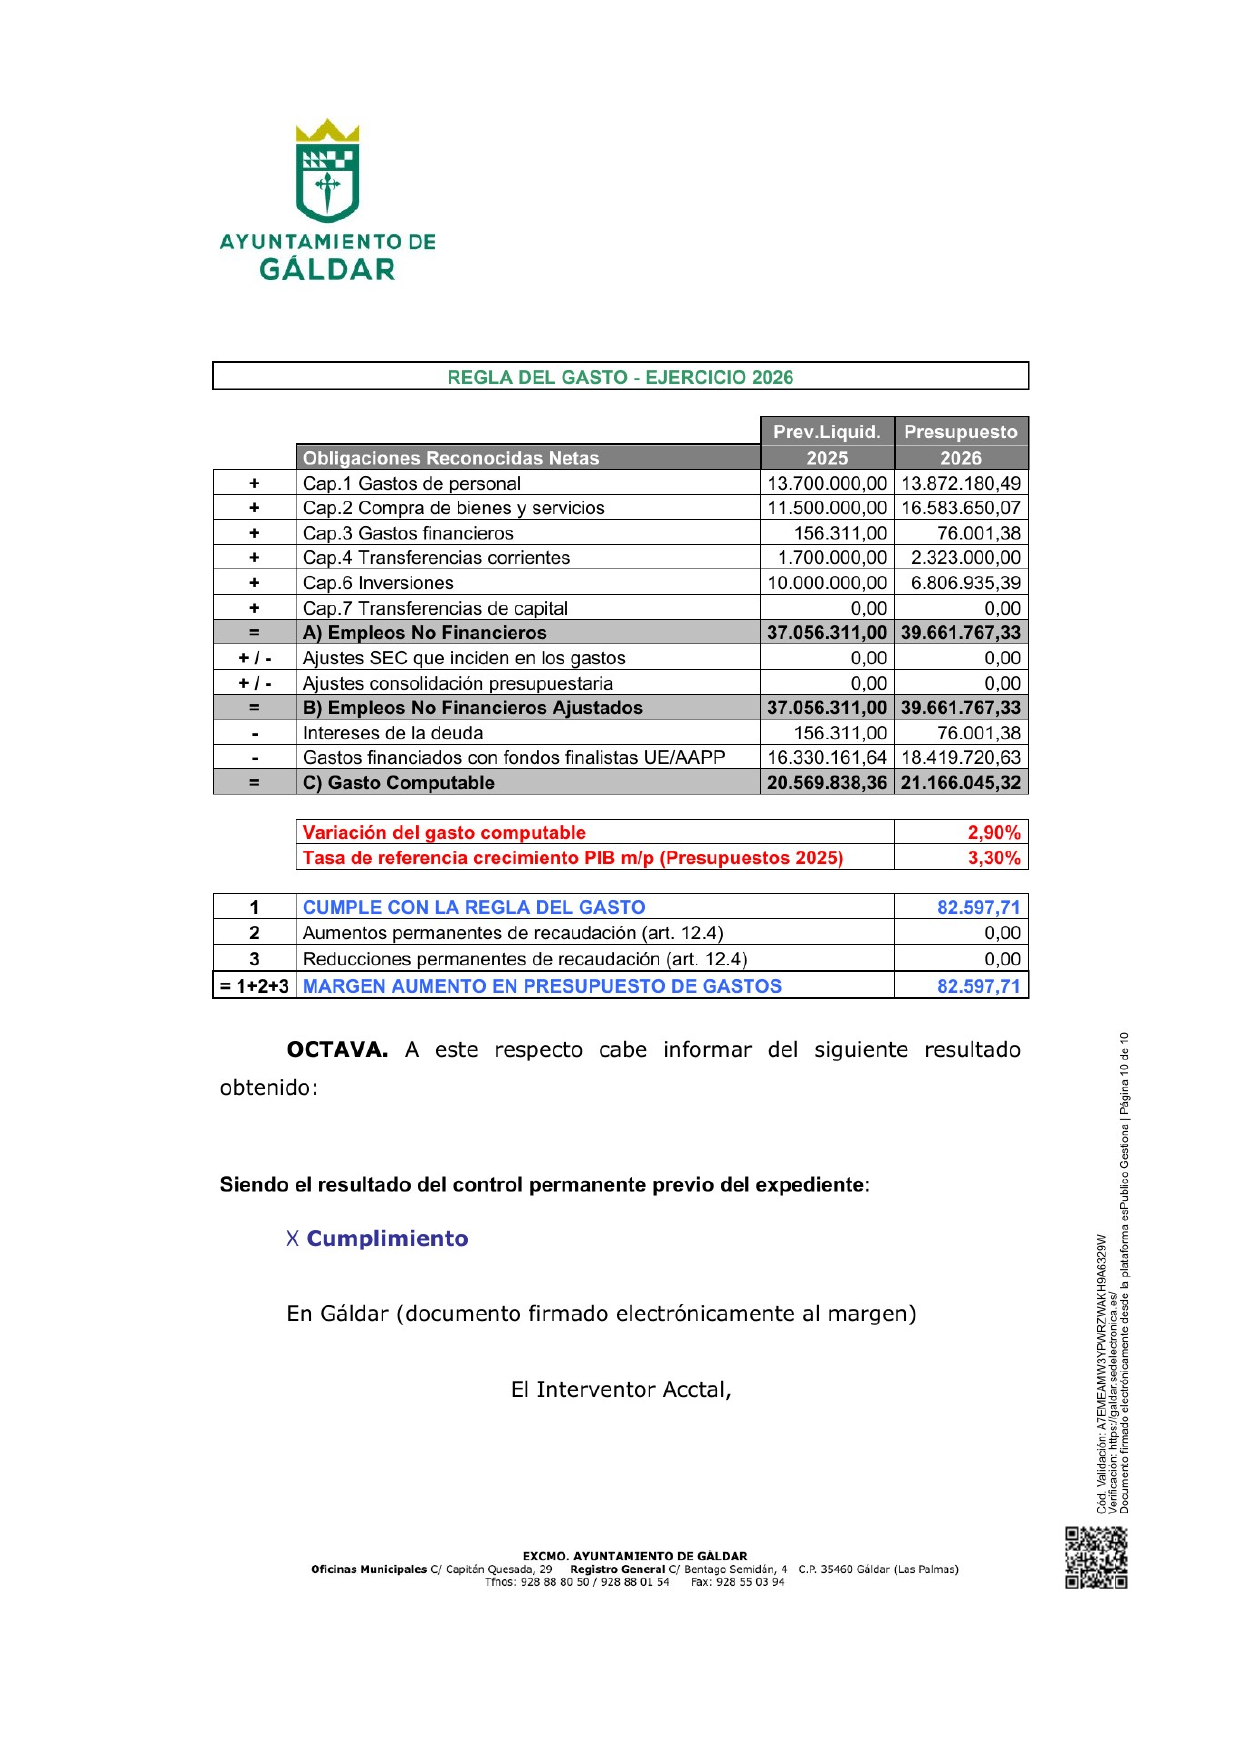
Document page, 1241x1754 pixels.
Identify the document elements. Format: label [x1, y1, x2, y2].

picture [59, 59, 1182, 1645]
